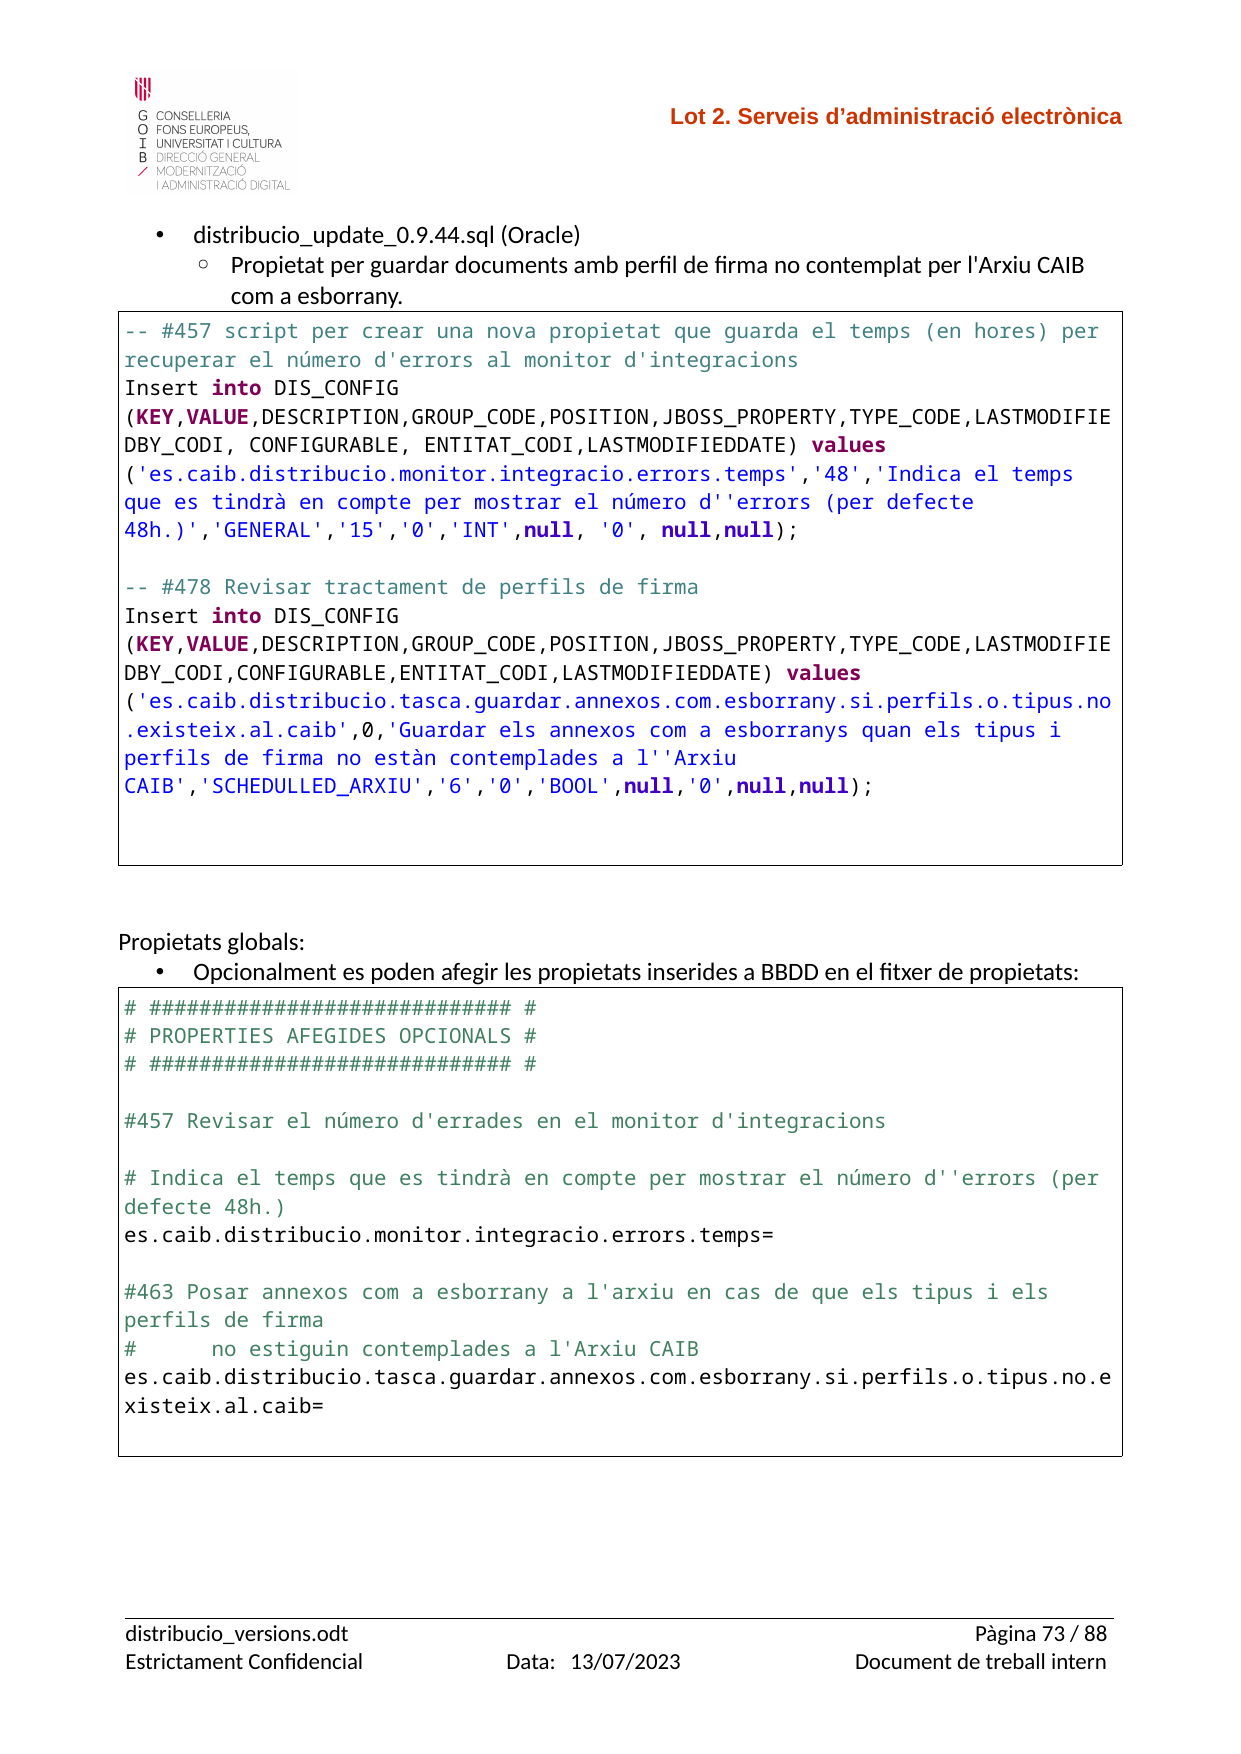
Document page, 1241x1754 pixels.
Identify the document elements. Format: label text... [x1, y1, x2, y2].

table_header # ############################# # # PROPERTIES AFEGIDES OPCIONALS # # ############################# # #457 Revisar el número d'errades en el monitor d'integracions # Indica el temps que es tindrà en compte per mostrar el número d''errors (per defecte 48h.) es.caib.distribucio.monitor.integracio.errors.temps= #463 Posar annexos com a esborrany a l'arxiu en cas de que els tipus i els perfils de firma # no estiguin contemplades a l'Arxiu CAIB es.caib.distribucio.tasca.guardar.annexos.com.esborrany.si.perfils.o.tipus.no.existeix.al.caib= [119, 988, 1122, 1456]
picture [126, 70, 299, 197]
list distribucio_update_0.9.44.sql (Oracle) [156, 219, 1122, 250]
table_header -- #457 script per crear una nova propietat que guarda el temps (en hores) per recuperar el número d'errors al monitor d'integracions Insert into DIS_CONFIG (KEY,VALUE,DESCRIPTION,GROUP_CODE,POSITION,JBOSS_PROPERTY,TYPE_CODE,LASTMODIFIEDBY_CODI, CONFIGURABLE, ENTITAT_CODI,LASTMODIFIEDDATE) values ('es.caib.distribucio.monitor.integracio.errors.temps','48','Indica el temps que es tindrà en compte per mostrar el número d''errors (per defecte 48h.)','GENERAL','15','0','INT',null, '0', null,null); -- #478 Revisar tractament de perfils de firma Insert into DIS_CONFIG (KEY,VALUE,DESCRIPTION,GROUP_CODE,POSITION,JBOSS_PROPERTY,TYPE_CODE,LASTMODIFIEDBY_CODI,CONFIGURABLE,ENTITAT_CODI,LASTMODIFIEDDATE) values ('es.caib.distribucio.tasca.guardar.annexos.com.esborrany.si.perfils.o.tipus.no.existeix.al.caib',0,'Guardar els annexos com a esborranys quan els tipus i perfils de firma no estàn contemplades a l''Arxiu CAIB','SCHEDULLED_ARXIU','6','0','BOOL',null,'0',null,null); [119, 312, 1122, 865]
list Opcionalment es poden afegir les propietats inserides a BBDD en el fitxer de propietats: [156, 956, 1122, 987]
text Propietats globals: [118, 926, 1122, 956]
list Propietat per guardar documents amb perfil de firma no contemplat per l'Arxiu CAIB com a esborrany. [193, 250, 1122, 311]
